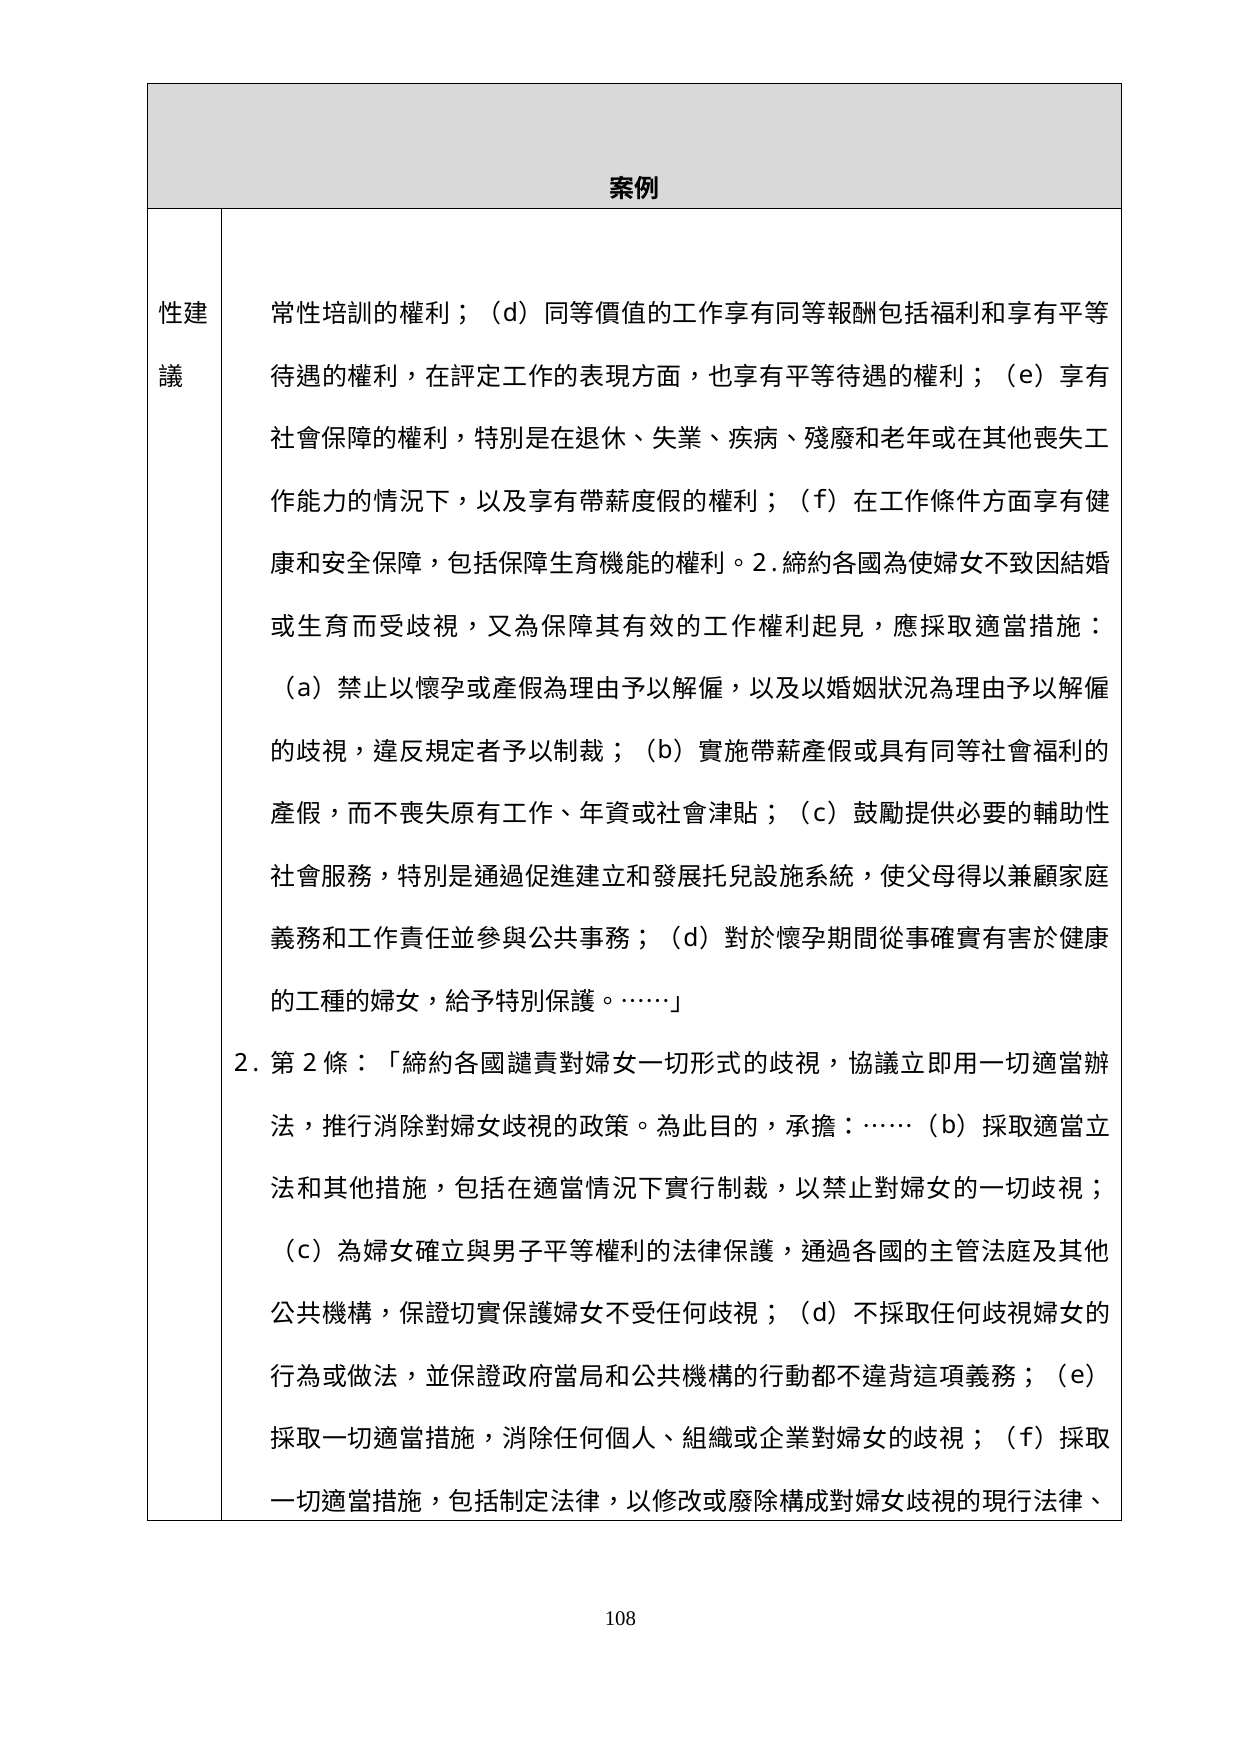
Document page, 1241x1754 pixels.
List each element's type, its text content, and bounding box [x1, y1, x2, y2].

table_header 案例 [148, 84, 1121, 208]
table_cell 常性培訓的權利；（d）同等價值的工作享有同等報酬包括福利和享有平等待遇的權利，在評定工作的表現方面，也享有平等待遇的權利；（e）享有社會保障的權利，特別是在退休、失業、疾病、殘廢和老年或在其他喪失工作能力的情況下，以及享有帶薪度假的權利；（f）在工作條件方面享有健康和安全保障，包括保障生育機能的權利。2.締約各國為使婦女不致因結婚或生育而受歧視，又為保障其有效的工作權利起見，應採取適當措施：（a）禁止以懷孕或產假為理由予以解僱，以及以婚姻狀況為理由予以解僱的歧視，違反規定者予以制裁；（b）實施帶薪產假或具有同等社會福利的產假，而不喪失原有工作、年資或社會津貼；（c）鼓勵提供必要的輔助性社會服務，特別是通過促進建立和發展托兒設施系統，使父母得以兼顧家庭義務和工作責任並參與公共事務；（d）對於懷孕期間從事確實有害於健康的工種的婦女，給予特別保護。……」 第2條：「締約各國譴責對婦女一切形式的歧視，協議立即用一切適當辦法，推行消除對婦女歧視的政策。為此目的，承擔：……（b）採取適當立法和其他措施，包括在適當情況下實行制裁，以禁止對婦女的一切歧視；（c）為婦女確立與男子平等權利的法律保護，通過各國的主管法庭及其他公共機構，保證切實保護婦女不受任何歧視；（d）不採取任何歧視婦女的行為或做法，並保證政府當局和公共機構的行動都不違背這項義務；（e）採取一切適當措施，消除任何個人、組織或企業對婦女的歧視；（f）採取一切適當措施，包括制定法律，以修改或廢除構成對婦女歧視的現行法律、 [222, 209, 1121, 1520]
table_cell 性建議 [148, 209, 221, 1520]
